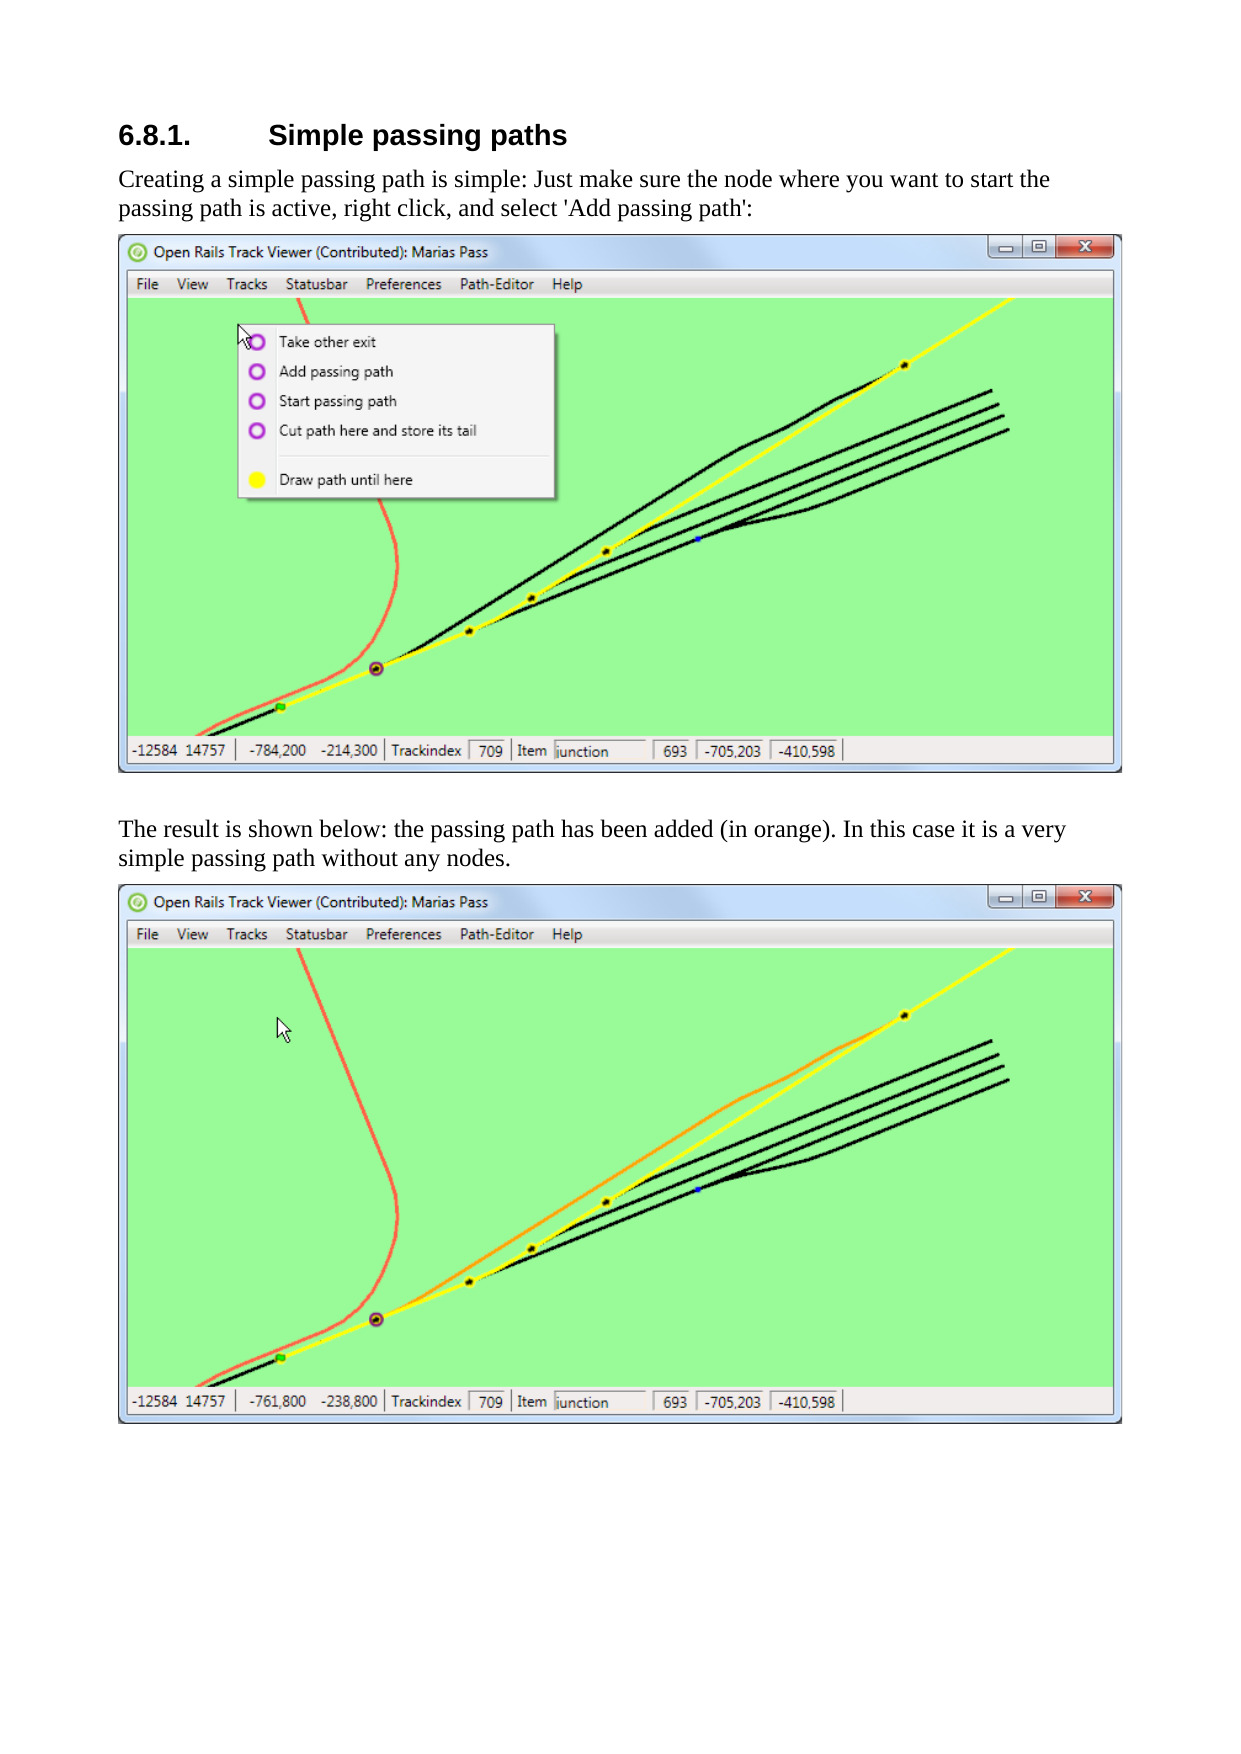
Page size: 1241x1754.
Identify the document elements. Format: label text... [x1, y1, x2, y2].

picture [118, 234, 1123, 773]
text The result is shown below: the passing path has been added (in orange). In this case it is a very simple passing path without any nodes. [118, 814, 1122, 872]
subtitle Simple passing paths [118, 118, 1122, 152]
text Creating a simple passing path is simple: Just make sure the node where you want to start the passing path is active, right click, and select 'Add passing path': [118, 164, 1122, 222]
picture [118, 884, 1123, 1424]
